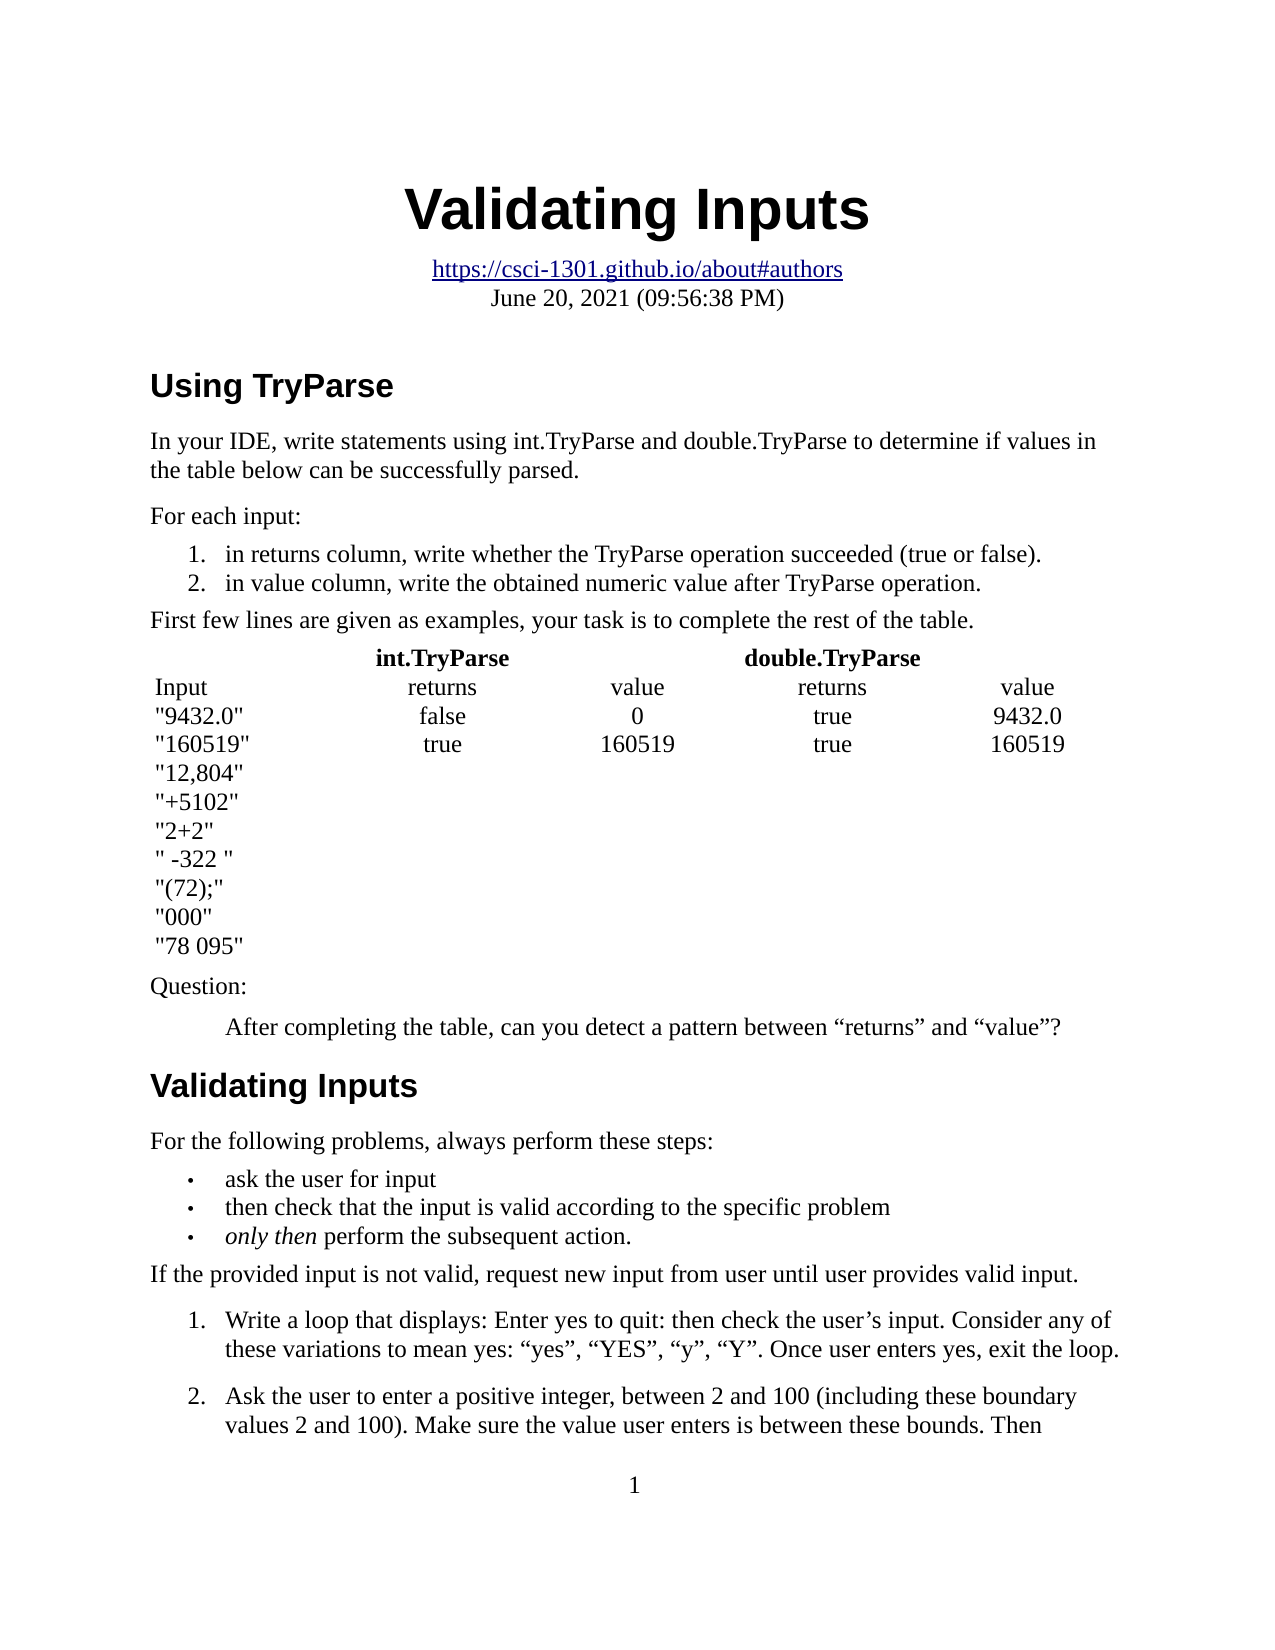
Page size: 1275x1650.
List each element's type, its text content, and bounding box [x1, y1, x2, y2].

table_cell [930, 816, 1125, 844]
table_cell [345, 816, 540, 844]
table_cell [930, 787, 1125, 816]
title Validating Inputs [150, 175, 1125, 242]
table_cell "78 095" [150, 931, 345, 959]
list Ask the user to enter a positive integer, between 2 and 100 (including these boundary values 2 and 100). Make sure the value user enters is between these bounds. Then [187, 1381, 1125, 1438]
text https://csci-1301.github.io/about#authors [150, 254, 1125, 283]
table_cell [345, 787, 540, 816]
list ask the user for input [187, 1164, 1125, 1192]
list in value column, write the obtained numeric value after TryParse operation. [187, 568, 1125, 597]
subtitle Using TryParse [150, 366, 1125, 404]
text For the following problems, always perform these steps: [150, 1126, 1125, 1155]
table_cell [735, 845, 930, 873]
table_cell true [735, 701, 930, 729]
table_cell [930, 845, 1125, 873]
table_cell [930, 758, 1125, 787]
text If the provided input is not valid, request new input from user until user provides valid input. [150, 1259, 1125, 1288]
table_cell [735, 758, 930, 787]
text June 20, 2021 (09:56:38 PM) [150, 283, 1125, 312]
table_cell [345, 873, 540, 902]
table_cell returns [735, 672, 930, 701]
table_cell [930, 931, 1125, 959]
table_cell "000" [150, 902, 345, 931]
table_cell "(72);" [150, 873, 345, 902]
table_cell [735, 787, 930, 816]
table_cell [540, 845, 735, 873]
table_cell [930, 902, 1125, 931]
table_cell 0 [540, 701, 735, 729]
table_cell [345, 931, 540, 959]
table_cell "2+2" [150, 816, 345, 844]
table_cell "160519" [150, 730, 345, 758]
table_cell "+5102" [150, 787, 345, 816]
text Question: [150, 971, 1125, 1000]
table_cell [540, 816, 735, 844]
table_cell " -322 " [150, 845, 345, 873]
text First few lines are given as examples, your task is to complete the rest of the table. [150, 606, 1125, 634]
table_cell Input [150, 672, 345, 701]
table_cell [540, 931, 735, 959]
table_cell false [345, 701, 540, 729]
table_cell true [345, 730, 540, 758]
text In your IDE, write statements using int.TryParse and double.TryParse to determine if values in the table below can be successfully parsed. [150, 426, 1125, 483]
table_header int.TryParse [345, 643, 540, 672]
table_header [930, 643, 1125, 672]
text After completing the table, can you detect a pattern between “returns” and “value”? [225, 1012, 1125, 1041]
table_cell "9432.0" [150, 701, 345, 729]
table_cell [540, 787, 735, 816]
table_cell returns [345, 672, 540, 701]
list then check that the input is valid according to the specific problem [187, 1192, 1125, 1221]
table_cell [345, 845, 540, 873]
list only then perform the subsequent action. [187, 1221, 1125, 1250]
table_cell [540, 902, 735, 931]
table_header [150, 643, 345, 672]
table_cell true [735, 730, 930, 758]
table_cell [735, 902, 930, 931]
table_cell value [540, 672, 735, 701]
table_cell [930, 873, 1125, 902]
list in returns column, write whether the TryParse operation succeeded (true or false). [187, 539, 1125, 568]
table_cell [540, 758, 735, 787]
table_cell [735, 873, 930, 902]
table_header double.TryParse [735, 643, 930, 672]
list Write a loop that displays: Enter yes to quit: then check the user’s input. Consider any of these variations to mean yes: “yes”, “YES”, “y”, “Y”. Once user enters yes, exit the loop. [187, 1306, 1125, 1363]
table_cell "12,804" [150, 758, 345, 787]
table_cell 9432.0 [930, 701, 1125, 729]
table_cell [345, 758, 540, 787]
table_cell value [930, 672, 1125, 701]
table_cell [735, 816, 930, 844]
table_cell 160519 [930, 730, 1125, 758]
table_cell [540, 873, 735, 902]
text For each input: [150, 501, 1125, 530]
table_cell 160519 [540, 730, 735, 758]
table_header [540, 643, 735, 672]
table_cell [735, 931, 930, 959]
table_cell [345, 902, 540, 931]
subtitle Validating Inputs [150, 1066, 1125, 1104]
